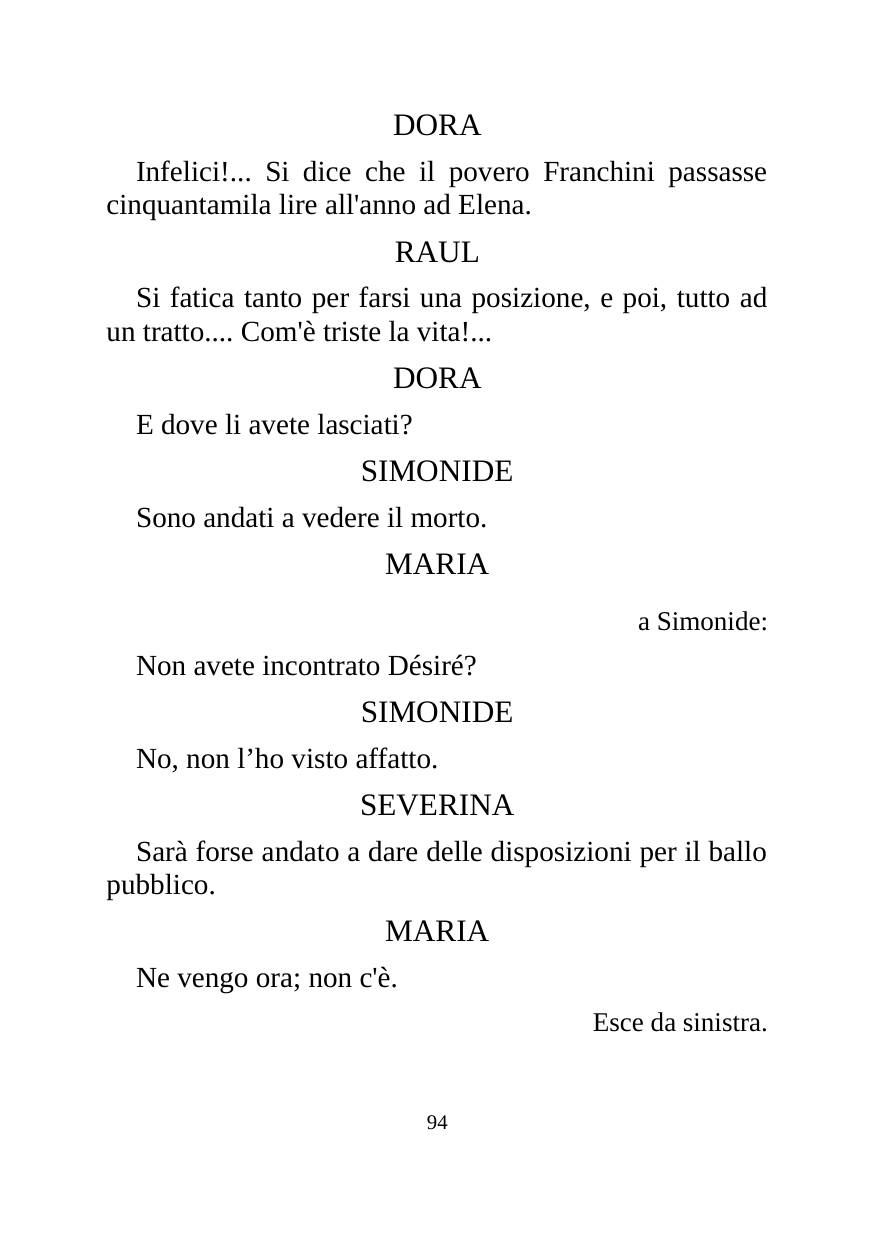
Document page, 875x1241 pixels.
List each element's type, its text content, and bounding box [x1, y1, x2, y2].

text No, non l’ho visto affatto. [106, 741, 768, 774]
text E dove li avete lasciati? [106, 407, 768, 441]
text SIMONIDE [106, 693, 768, 729]
text RAUL [106, 233, 768, 269]
text Ne vengo ora; non c'è. [106, 960, 768, 994]
text Sarà forse andato a dare delle disposizioni per il ballo pubblico. [106, 834, 768, 901]
text a Simonide: [402, 605, 768, 636]
text Si fatica tanto per farsi una posizione, e poi, tutto ad un tratto.... Com'è triste la vita!... [106, 281, 768, 348]
text SEVERINA [106, 786, 768, 822]
text SIMONIDE [106, 452, 768, 488]
text DORA [106, 106, 768, 142]
text Infelici!... Si dice che il povero Franchini passasse cinquantamila lire all'anno ad Elena. [106, 154, 768, 221]
text MARIA [106, 545, 768, 581]
text Sono andati a vedere il morto. [106, 500, 768, 534]
text Non avete incontrato Désiré? [106, 648, 768, 681]
text MARIA [106, 913, 768, 949]
text Esce da sinistra. [402, 1006, 768, 1037]
text DORA [106, 359, 768, 395]
